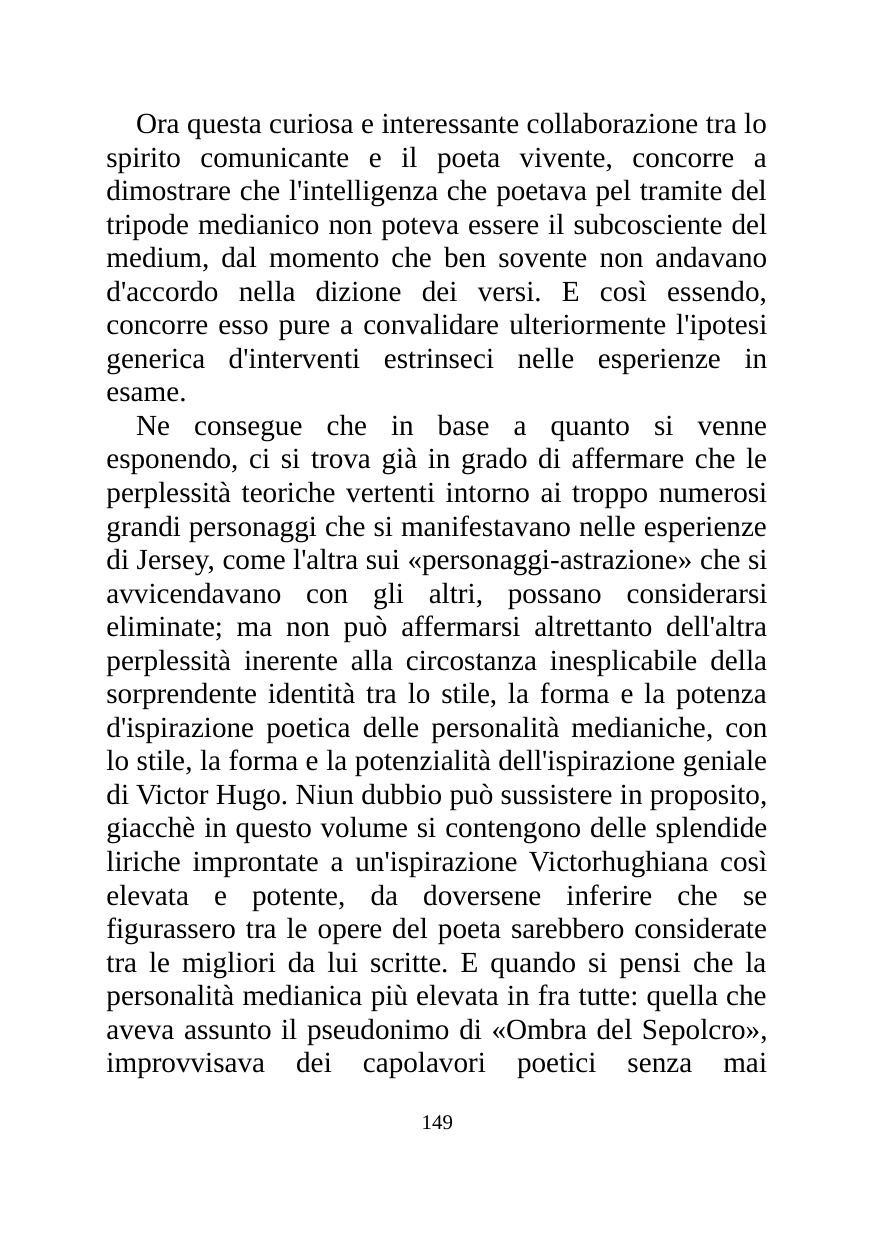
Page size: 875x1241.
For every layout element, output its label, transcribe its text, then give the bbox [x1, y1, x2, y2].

text Ne consegue che in base a quanto si venne esponendo, ci si trova già in grado di affermare che le perplessità teoriche vertenti intorno ai troppo numerosi grandi personaggi che si manifestavano nelle esperienze di Jersey, come l'altra sui «personaggi-astrazione» che si avvicendavano con gli altri, possano considerarsi eliminate; ma non può affermarsi altrettanto dell'altra perplessità inerente alla circostanza inesplicabile della sorprendente identità tra lo stile, la forma e la potenza d'ispirazione poetica delle personalità medianiche, con lo stile, la forma e la potenzialità dell'ispirazione geniale di Victor Hugo. Niun dubbio può sussistere in proposito, giacchè in questo volume si contengono delle splendide liriche improntate a un'ispirazione Victorhughiana così elevata e potente, da doversene inferire che se figurassero tra le opere del poeta sarebbero considerate tra le migliori da lui scritte. E quando si pensi che la personalità medianica più elevata in fra tutte: quella che aveva assunto il pseudonimo di «Ombra del Sepolcro», improvvisava dei capolavori poetici senza mai [106, 408, 768, 1079]
text Ora questa curiosa e interessante collaborazione tra lo spirito comunicante e il poeta vivente, concorre a dimostrare che l'intelligenza che poetava pel tramite del tripode medianico non poteva essere il subcosciente del medium, dal momento che ben sovente non andavano d'accordo nella dizione dei versi. E così essendo, concorre esso pure a convalidare ulteriormente l'ipotesi generica d'interventi estrinseci nelle esperienze in esame. [106, 106, 768, 408]
